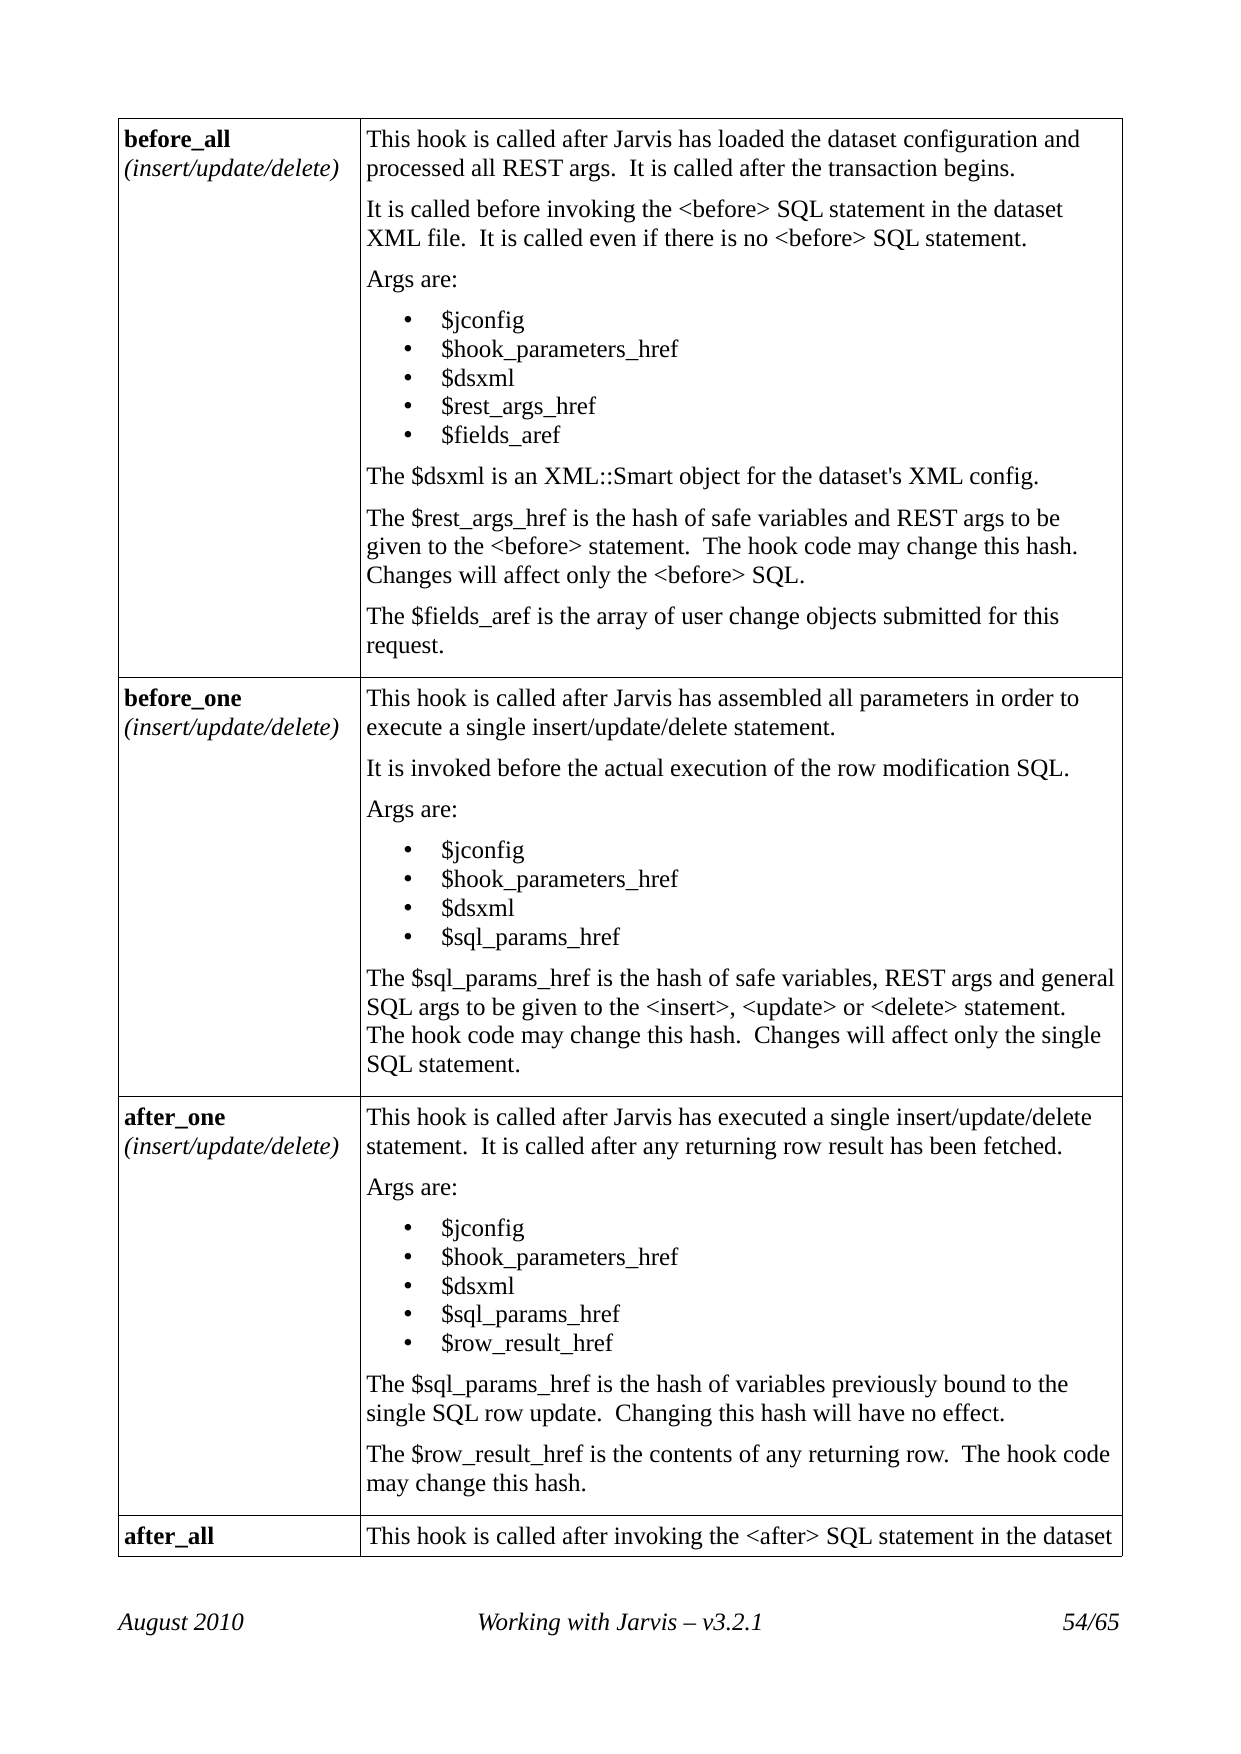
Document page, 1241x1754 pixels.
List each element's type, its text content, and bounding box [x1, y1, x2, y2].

table_cell before_all (insert/update/delete) [119, 119, 360, 677]
table_cell This hook is called after Jarvis has assembled all parameters in order to execute a single insert/update/delete statement. It is invoked before the actual execution of the row modification SQL. Args are: $jconfig $hook_parameters_href $dsxml $sql_params_href The $sql_params_href is the hash of safe variables, REST args and general SQL args to be given to the <insert>, <update> or <delete> statement. The hook code may change this hash. Changes will affect only the single SQL statement. [361, 678, 1122, 1096]
table_cell before_one (insert/update/delete) [119, 678, 360, 1096]
table_cell This hook is called after Jarvis has loaded the dataset configuration and processed all REST args. It is called after the transaction begins. It is called before invoking the <before> SQL statement in the dataset XML file. It is called even if there is no <before> SQL statement. Args are: $jconfig $hook_parameters_href $dsxml $rest_args_href $fields_aref The $dsxml is an XML::Smart object for the dataset's XML config. The $rest_args_href is the hash of safe variables and REST args to be given to the <before> statement. The hook code may change this hash. Changes will affect only the <before> SQL. The $fields_aref is the array of user change objects submitted for this request. [361, 119, 1122, 677]
table_cell after_one (insert/update/delete) [119, 1097, 360, 1515]
table_cell after_all [119, 1516, 360, 1556]
table_cell This hook is called after Jarvis has executed a single insert/update/delete statement. It is called after any returning row result has been fetched. Args are: $jconfig $hook_parameters_href $dsxml $sql_params_href $row_result_href The $sql_params_href is the hash of variables previously bound to the single SQL row update. Changing this hash will have no effect. The $row_result_href is the contents of any returning row. The hook code may change this hash. [361, 1097, 1122, 1515]
table_cell This hook is called after invoking the <after> SQL statement in the dataset [361, 1516, 1122, 1556]
